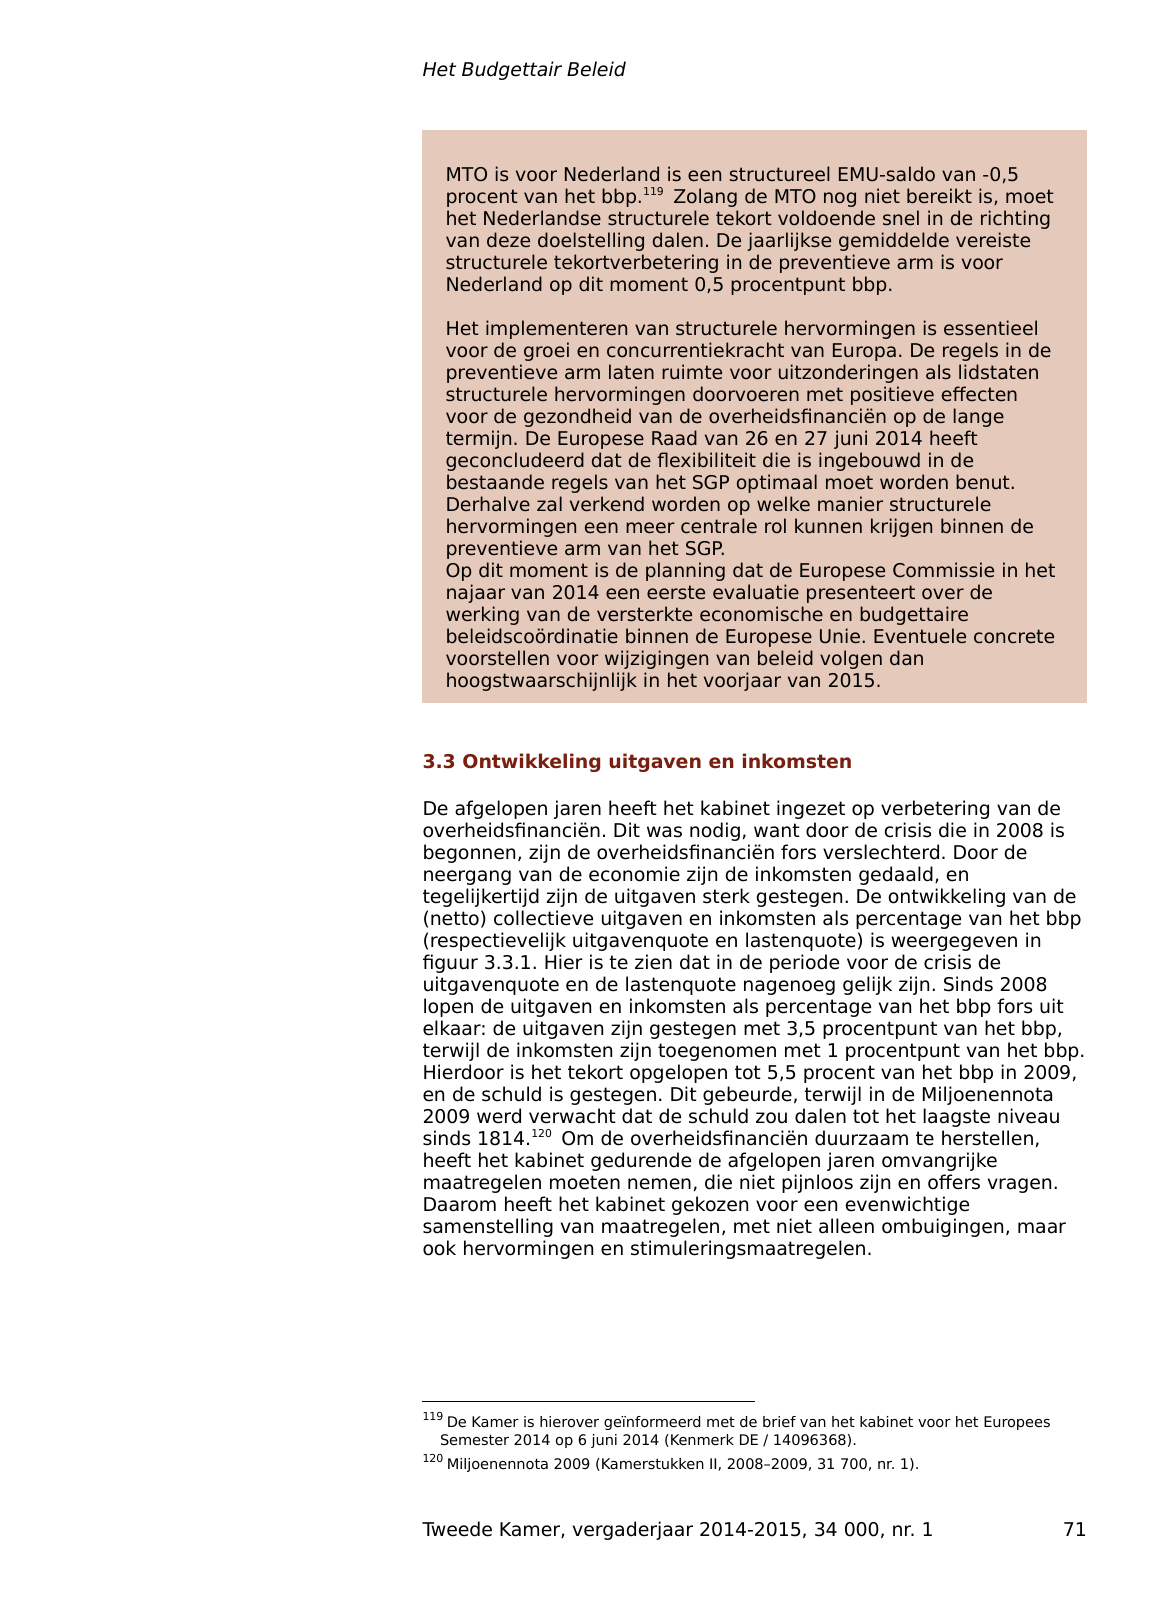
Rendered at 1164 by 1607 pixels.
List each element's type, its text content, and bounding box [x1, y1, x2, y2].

subtitle 3.3 Ontwikkeling uitgaven en inkomsten [422, 751, 1087, 773]
table_header MTO is voor Nederland is een structureel EMU-saldo van -0,5 procent van het bbp. Zolang de MTO nog niet bereikt is, moet het Nederlandse structurele tekort voldoende snel in de richting van deze doelstelling dalen. De jaarlijkse gemiddelde vereiste structurele tekortverbetering in de preventieve arm is voor Nederland op dit moment 0,5 procentpunt bbp. Het implementeren van structurele hervormingen is essentieel voor de groei en concurrentiekracht van Europa. De regels in de preventieve arm laten ruimte voor uitzonderingen als lidstaten structurele hervormingen doorvoeren met positieve effecten voor de gezondheid van de overheidsfinanciën op de lange termijn. De Europese Raad van 26 en 27 juni 2014 heeft geconcludeerd dat de flexibiliteit die is ingebouwd in de bestaande regels van het SGP optimaal moet worden benut. Derhalve zal verkend worden op welke manier structurele hervormingen een meer centrale rol kunnen krijgen binnen de preventieve arm van het SGP. Op dit moment is de planning dat de Europese Commissie in het najaar van 2014 een eerste evaluatie presenteert over de werking van de versterkte economische en budgettaire beleidscoördinatie binnen de Europese Unie. Eventuele concrete voorstellen voor wijzigingen van beleid volgen dan hoogstwaarschijnlijk in het voorjaar van 2015. [422, 130, 1087, 703]
text De afgelopen jaren heeft het kabinet ingezet op verbetering van de overheidsfinanciën. Dit was nodig, want door de crisis die in 2008 is begonnen, zijn de overheidsfinanciën fors verslechterd. Door de neergang van de economie zijn de inkomsten gedaald, en tegelijkertijd zijn de uitgaven sterk gestegen. De ontwikkeling van de (netto) collectieve uitgaven en inkomsten als percentage van het bbp (respectievelijk uitgavenquote en lastenquote) is weergegeven in figuur 3.3.1. Hier is te zien dat in de periode voor de crisis de uitgavenquote en de lastenquote nagenoeg gelijk zijn. Sinds 2008 lopen de uitgaven en inkomsten als percentage van het bbp fors uit elkaar: de uitgaven zijn gestegen met 3,5 procentpunt van het bbp, terwijl de inkomsten zijn toegenomen met 1 procentpunt van het bbp. Hierdoor is het tekort opgelopen tot 5,5 procent van het bbp in 2009, en de schuld is gestegen. Dit gebeurde, terwijl in de Miljoenennota 2009 werd verwacht dat de schuld zou dalen tot het laagste niveau sinds 1814. Om de overheidsfinanciën duurzaam te herstellen, heeft het kabinet gedurende de afgelopen jaren omvangrijke maatregelen moeten nemen, die niet pijnloos zijn en offers vragen. Daarom heeft het kabinet gekozen voor een evenwichtige samenstelling van maatregelen, met niet alleen ombuigingen, maar ook hervormingen en stimuleringsmaatregelen. [422, 798, 1087, 1259]
text Miljoenennota 2009 (Kamerstukken II, 2008–2009, 31 700, nr. 1). [422, 1452, 1087, 1474]
